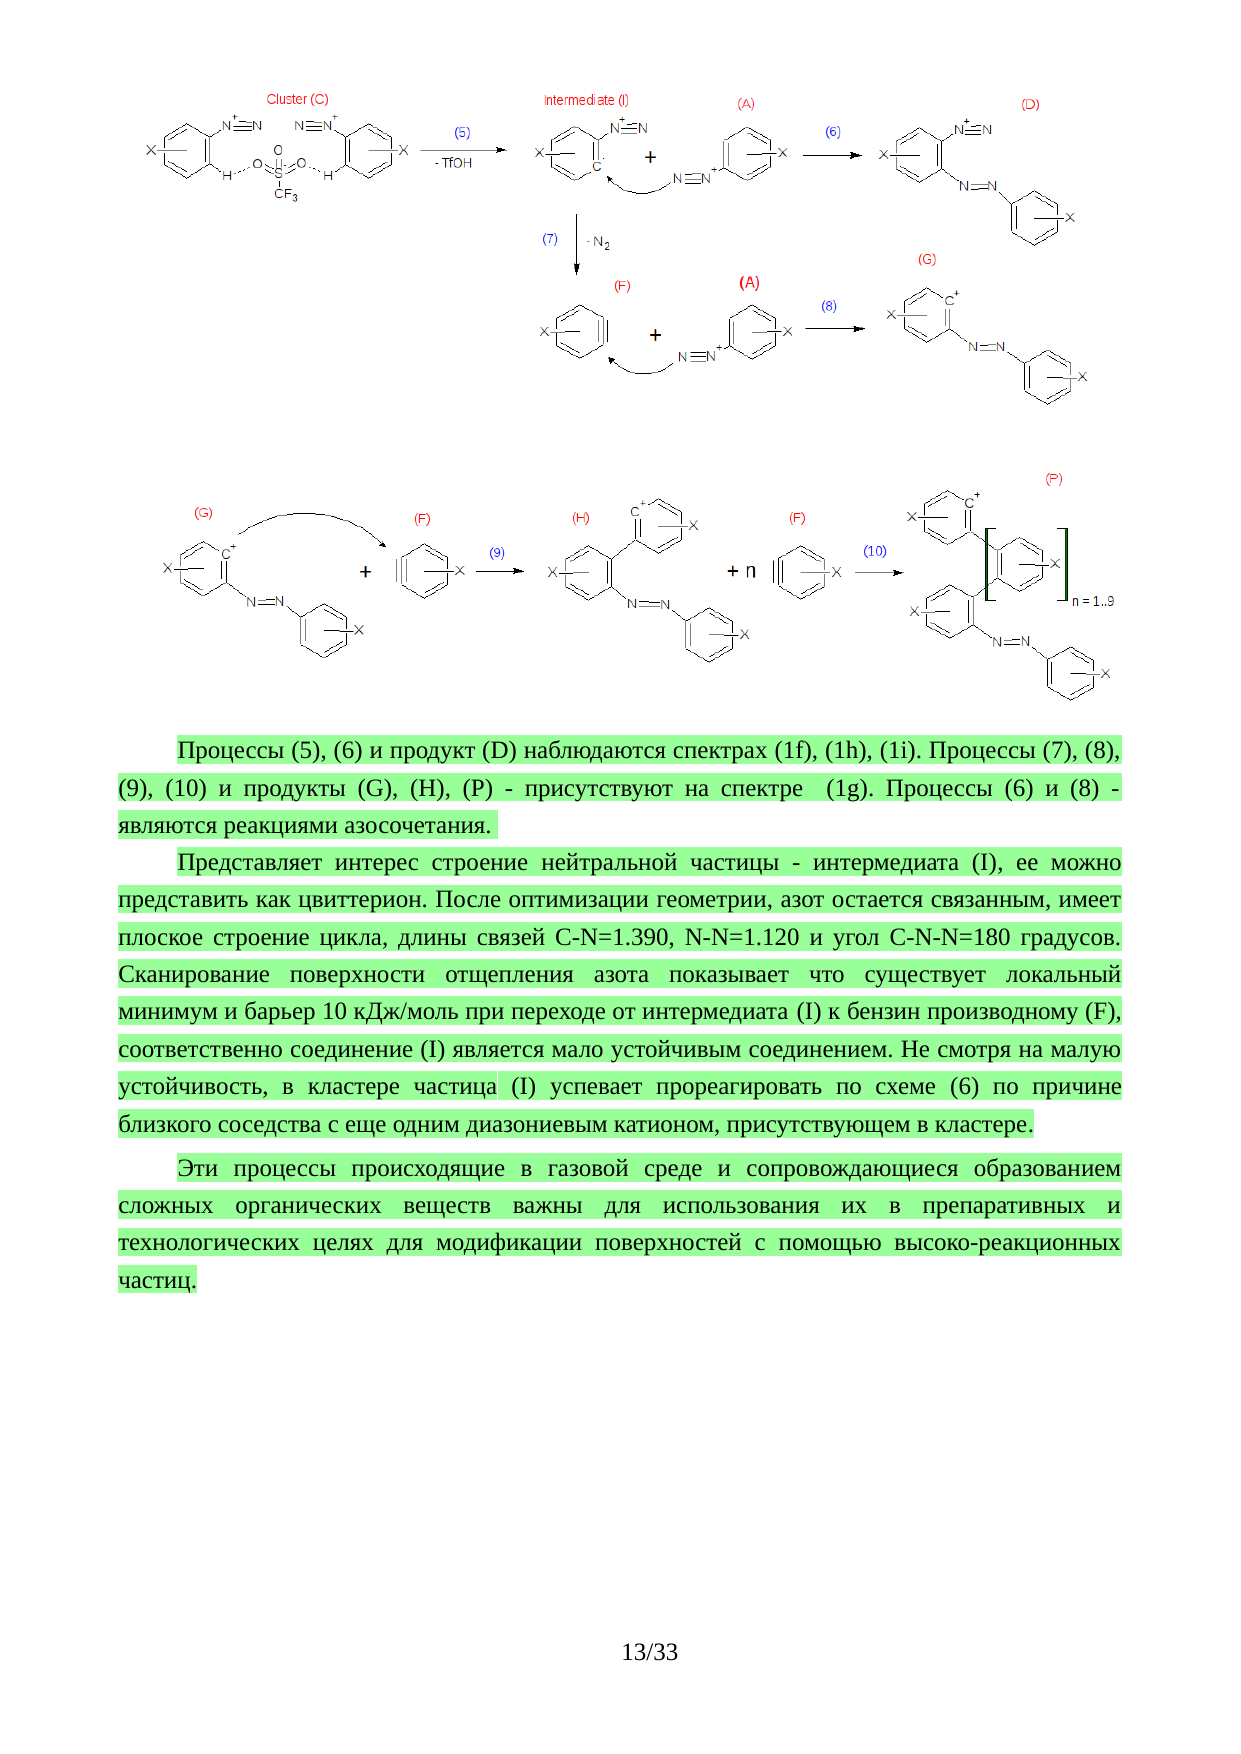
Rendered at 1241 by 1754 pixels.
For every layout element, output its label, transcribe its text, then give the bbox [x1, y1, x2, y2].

text Эти процессы происходящие в газовой среде и сопровождающиеся образованием сложных органических веществ важны для использования их в препаративных и технологических целях для модификации поверхностей с помощью высоко-реакционных частиц. [118, 1153, 1122, 1293]
text Процессы (5), (6) и продукт (D) наблюдаются спектрах (1f), (1h), (1i). Процессы (7), (8), (9), (10) и продукты (G), (H), (P) - присутствуют на спектре (1g). Процессы (6) и (8) - являются реакциями азосочетания. [118, 735, 1122, 839]
text Представляет интерес строение нейтральной частицы - интермедиата (I), ее можно представить как цвиттерион. После оптимизации геометрии, азот остается связанным, имеет плоское строение цикла, длины связей C-N=1.390, N-N=1.120 и угол C-N-N=180 градусов. Сканирование поверхности отщепления азота показывает что существует локальный минимум и барьер 10 кДж/моль при переходе от интермедиата (I) к бензин производному (F), соответственно соединение (I) является мало устойчивым соединением. Не смотря на малую устойчивость, в кластере частица (I) успевает прореагировать по схеме (6) по причине близкого соседства с еще одним диазониевым катионом, присутствующем в кластере﻿. [118, 847, 1122, 1143]
picture [118, 88, 1123, 709]
